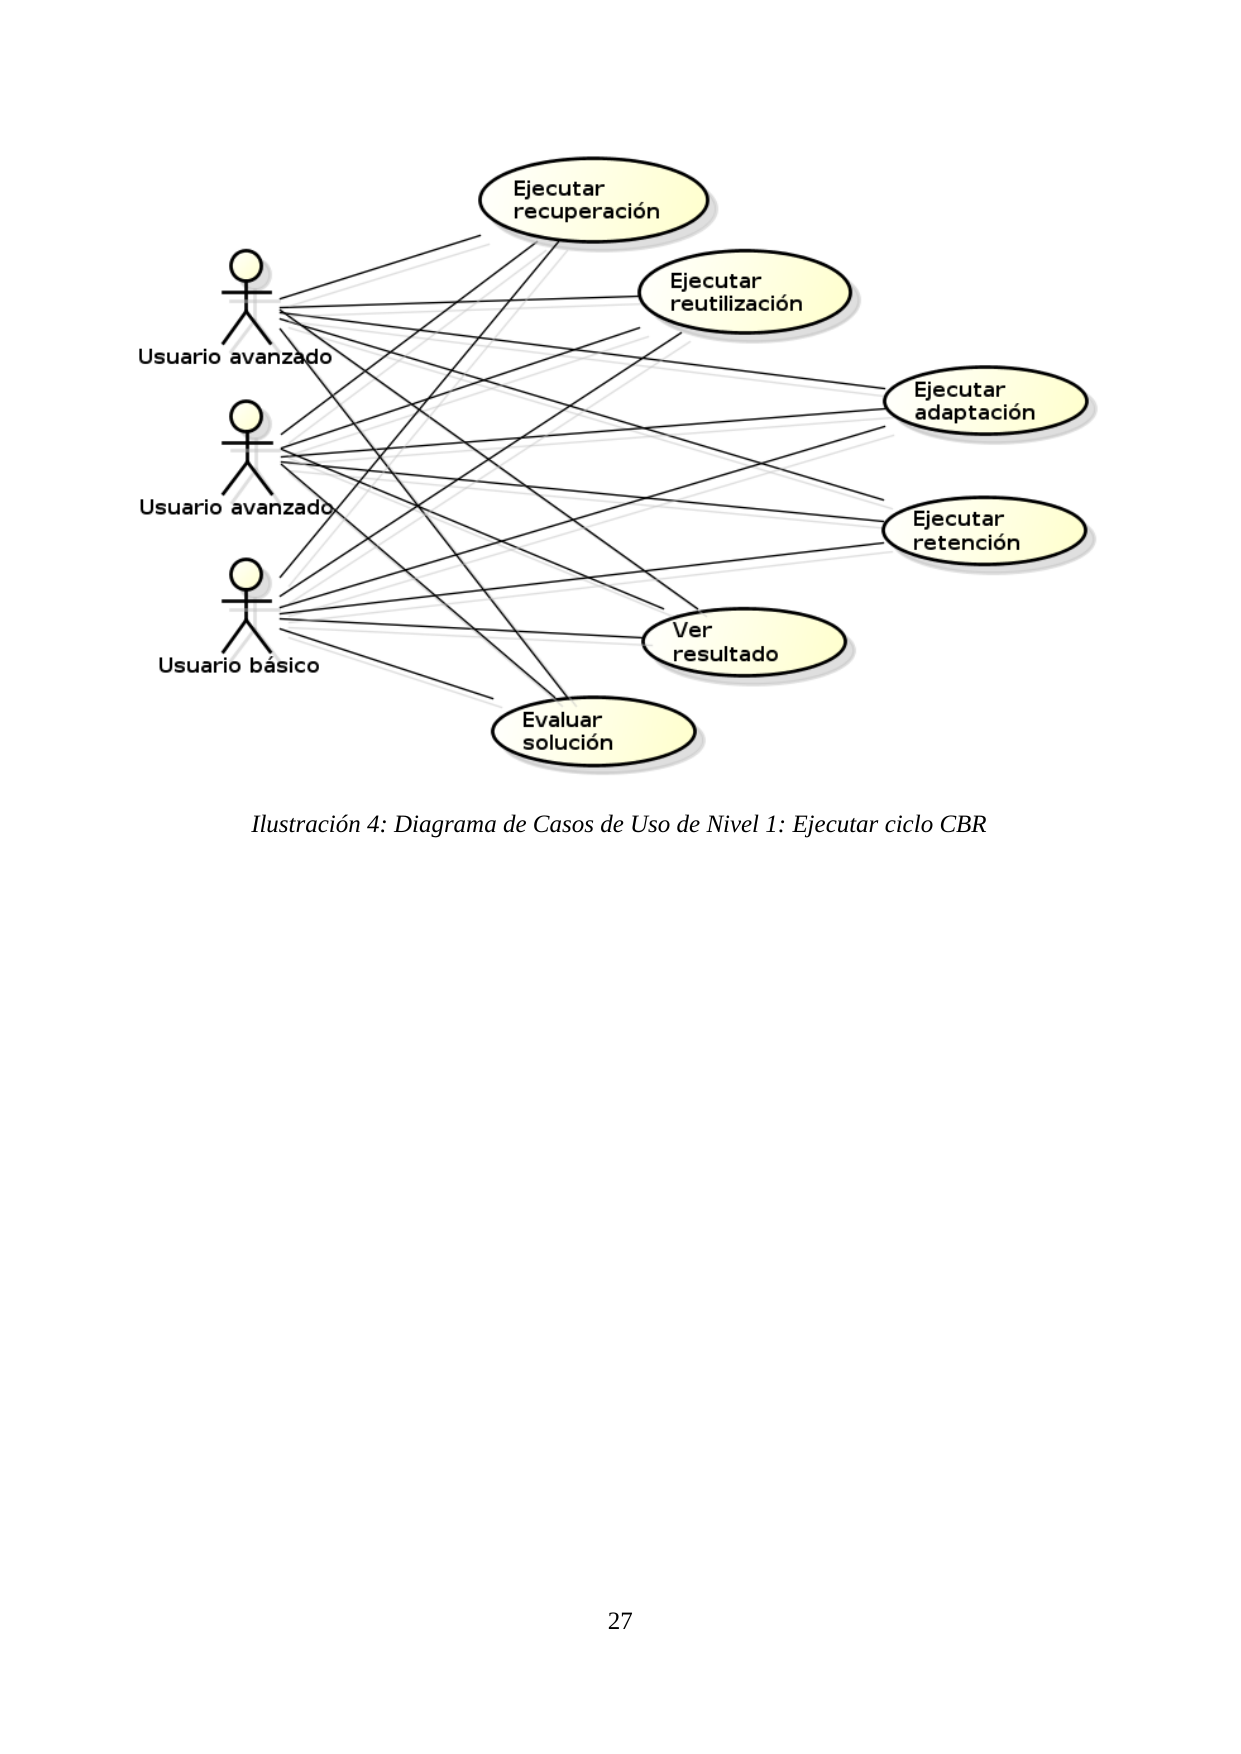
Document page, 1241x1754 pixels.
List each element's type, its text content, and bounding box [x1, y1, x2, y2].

text Ilustración 4: Diagrama de Casos de Uso de Nivel 1: Ejecutar ciclo CBR [118, 798, 1122, 838]
picture [118, 130, 1123, 798]
